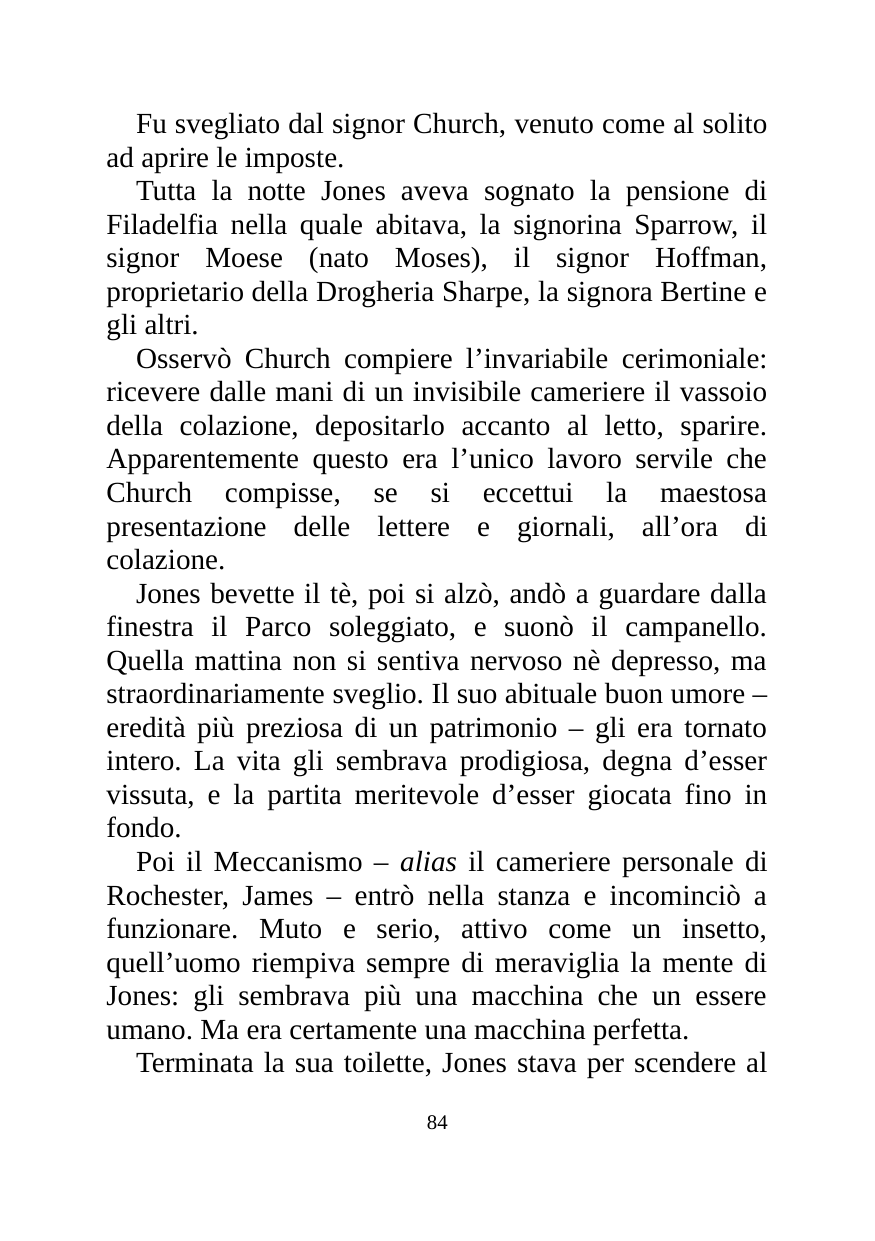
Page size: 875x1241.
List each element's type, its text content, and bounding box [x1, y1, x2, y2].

text Osservò Church compiere l’invariabile cerimoniale: ricevere dalle mani di un invisibile cameriere il vassoio della colazione, depositarlo accanto al letto, sparire. Apparentemente questo era l’unico lavoro servile che Church compisse, se si eccettui la maestosa presentazione delle lettere e giornali, all’ora di colazione. [106, 341, 768, 576]
text Poi il Meccanismo – alias il cameriere personale di Rochester, James – entrò nella stanza e incominciò a funzionare. Muto e serio, attivo come un insetto, quell’uomo riempiva sempre di meraviglia la mente di Jones: gli sembrava più una macchina che un essere umano. Ma era certamente una macchina perfetta. [106, 844, 768, 1045]
text Fu svegliato dal signor Church, venuto come al solito ad aprire le imposte. [106, 106, 768, 173]
text Tutta la notte Jones aveva sognato la pensione di Filadelfia nella quale abitava, la signorina Sparrow, il signor Moese (nato Moses), il signor Hoffman, proprietario della Drogheria Sharpe, la signora Bertine e gli altri. [106, 173, 768, 341]
text Jones bevette il tè, poi si alzò, andò a guardare dalla finestra il Parco soleggiato, e suonò il campanello. Quella mattina non si sentiva nervoso nè depresso, ma straordinariamente sveglio. Il suo abituale buon umore – eredità più preziosa di un patrimonio – gli era tornato intero. La vita gli sembrava prodigiosa, degna d’esser vissuta, e la partita meritevole d’esser giocata fino in fondo. [106, 576, 768, 844]
text Terminata la sua toilette, Jones stava per scendere al [106, 1045, 768, 1079]
